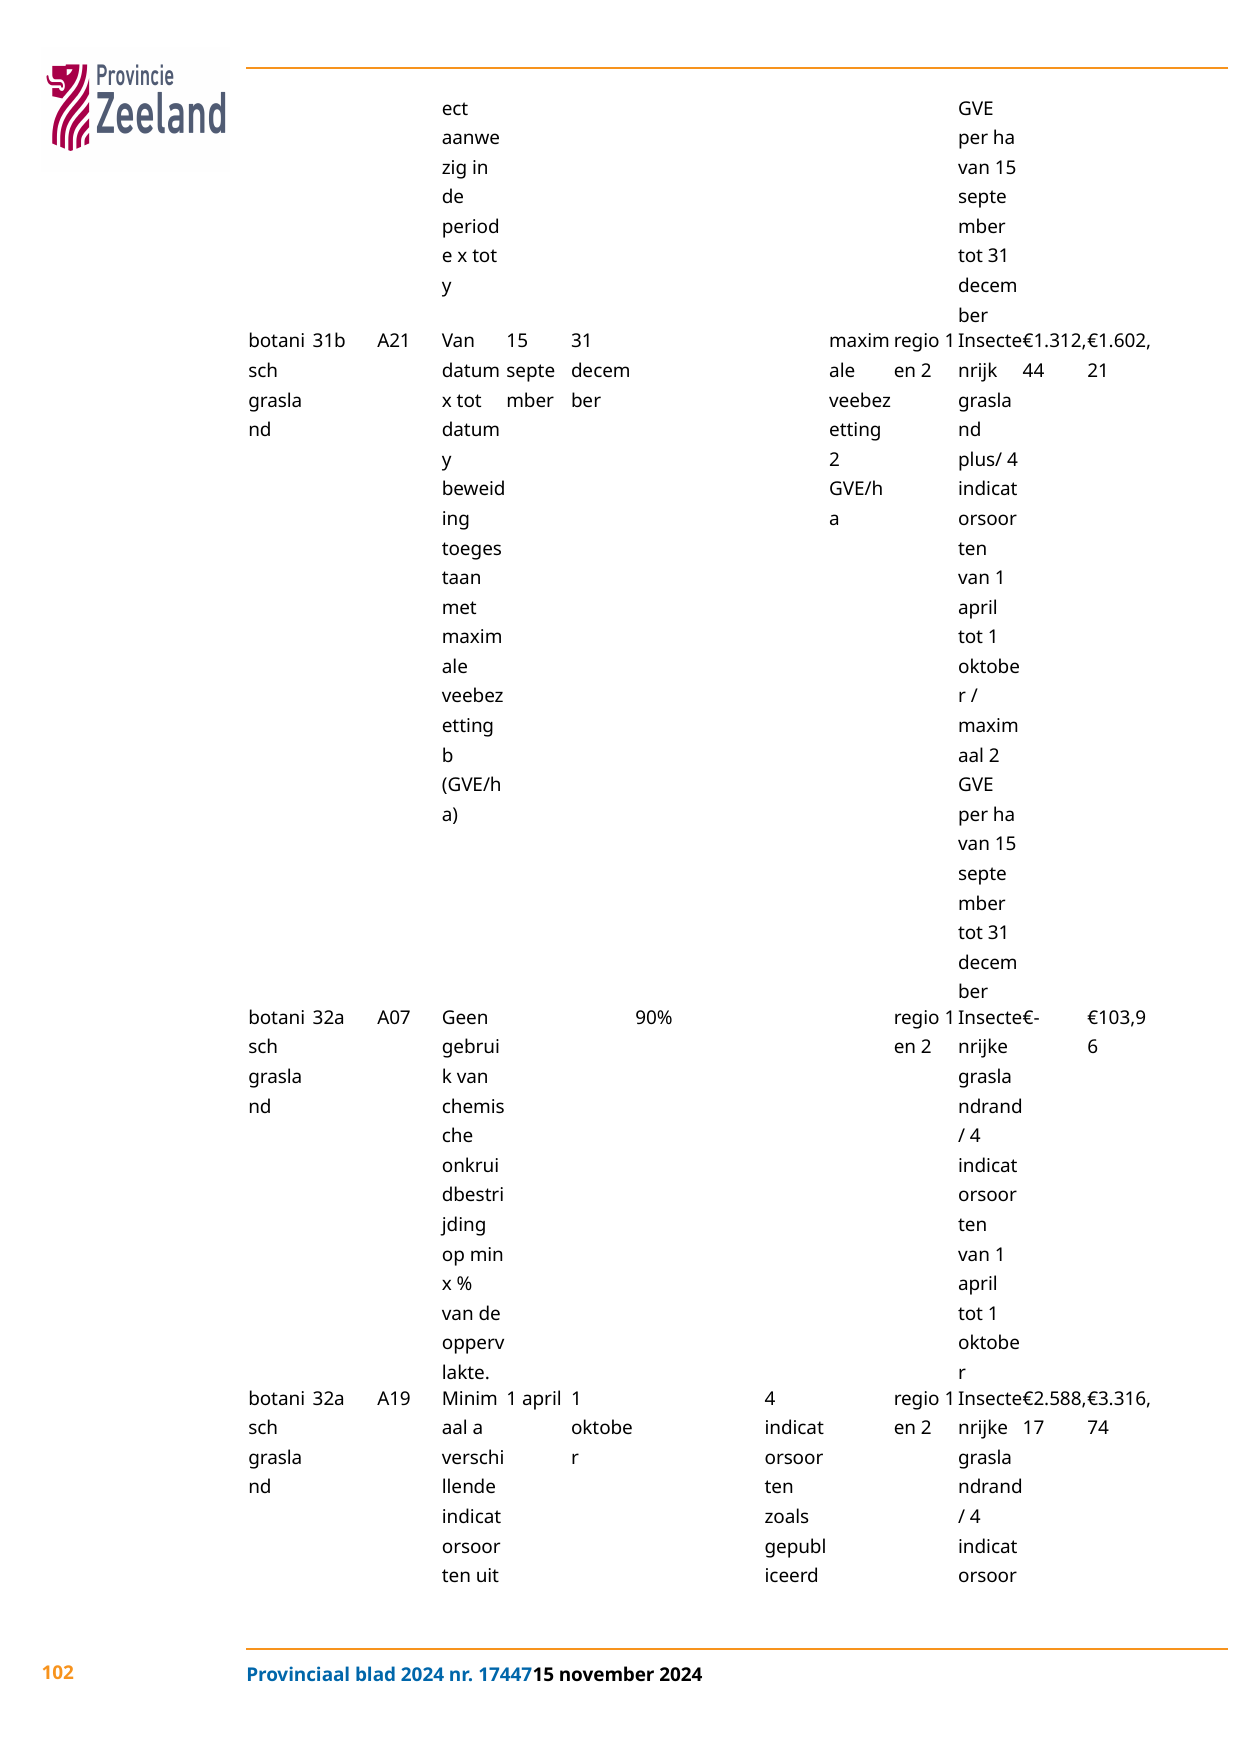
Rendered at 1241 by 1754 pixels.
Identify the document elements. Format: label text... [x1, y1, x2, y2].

picture [41, 47, 231, 172]
table_cell [829, 95, 893, 328]
table_cell regio 1 en 2 [894, 1004, 958, 1385]
table_cell [894, 95, 958, 328]
table_cell €2.588,17 [1023, 1385, 1087, 1588]
table_cell [248, 95, 312, 328]
table_cell botanisch grasland [248, 1004, 312, 1385]
table_cell Insectenrijke graslandrand / 4 indicatorsoorten van 1 april tot 1 oktober [958, 1004, 1022, 1385]
table_cell 15 september [506, 328, 571, 1004]
table_cell [829, 1004, 893, 1385]
table_cell A21 [377, 328, 442, 1004]
table_cell Insectenrijk grasland plus/ 4 indicatorsoorten van 1 april tot 1 oktober / maximaal 2 GVE per ha van 15 september tot 31 december [958, 328, 1022, 1004]
table_cell Insectenrijke graslandrand / 4 indicatorsoor [958, 1385, 1022, 1588]
table_cell [377, 95, 442, 328]
table_cell [829, 1385, 893, 1588]
table_cell botanisch grasland [248, 328, 312, 1004]
table_cell [635, 95, 700, 328]
table_cell Geen gebruik van chemische onkruidbestrijding op min x % van de oppervlakte. [442, 1004, 506, 1385]
table_cell 90% [635, 1004, 700, 1385]
table_cell [764, 95, 829, 328]
table_cell ect aanwezig in de periode x tot y [442, 95, 506, 328]
table_cell [1023, 95, 1087, 328]
table_cell regio 1 en 2 [894, 328, 958, 1004]
table_cell [700, 1004, 764, 1385]
table_cell [700, 95, 764, 328]
table_cell [506, 1004, 571, 1385]
table_cell [700, 328, 764, 1004]
table_cell regio 1 en 2 [894, 1385, 958, 1588]
table_cell [571, 1004, 635, 1385]
table_cell €1.602,21 [1087, 328, 1152, 1004]
table_cell [571, 95, 635, 328]
table_cell €103,96 [1087, 1004, 1152, 1385]
table_cell 31b [313, 328, 377, 1004]
table_cell [635, 328, 700, 1004]
table_cell [635, 1385, 700, 1588]
table_cell [506, 95, 571, 328]
table_cell maximale veebezetting 2 GVE/ha [829, 328, 893, 1004]
table_cell botanisch grasland [248, 1385, 312, 1588]
table_cell 32a [313, 1385, 377, 1588]
table_cell A07 [377, 1004, 442, 1385]
table_cell 4 indicatorsoorten zoals gepubliceerd [764, 1385, 829, 1588]
table_cell [1087, 95, 1152, 328]
table_cell €- [1023, 1004, 1087, 1385]
table_cell GVE per ha van 15 september tot 31 december [958, 95, 1022, 328]
table_cell 32a [313, 1004, 377, 1385]
table_cell €3.316,74 [1087, 1385, 1152, 1588]
table_cell [313, 95, 377, 328]
table_cell [700, 1385, 764, 1588]
table_cell A19 [377, 1385, 442, 1588]
table_cell 1 oktober [571, 1385, 635, 1588]
table_cell Minimaal a verschillende indicatorsoorten uit [442, 1385, 506, 1588]
table_cell [764, 1004, 829, 1385]
table_cell Van datum x tot datum y beweiding toegestaan met maximale veebezetting b (GVE/ha) [442, 328, 506, 1004]
table_cell 1 april [506, 1385, 571, 1588]
table_cell [764, 328, 829, 1004]
table_cell €1.312,44 [1023, 328, 1087, 1004]
table_cell 31 december [571, 328, 635, 1004]
